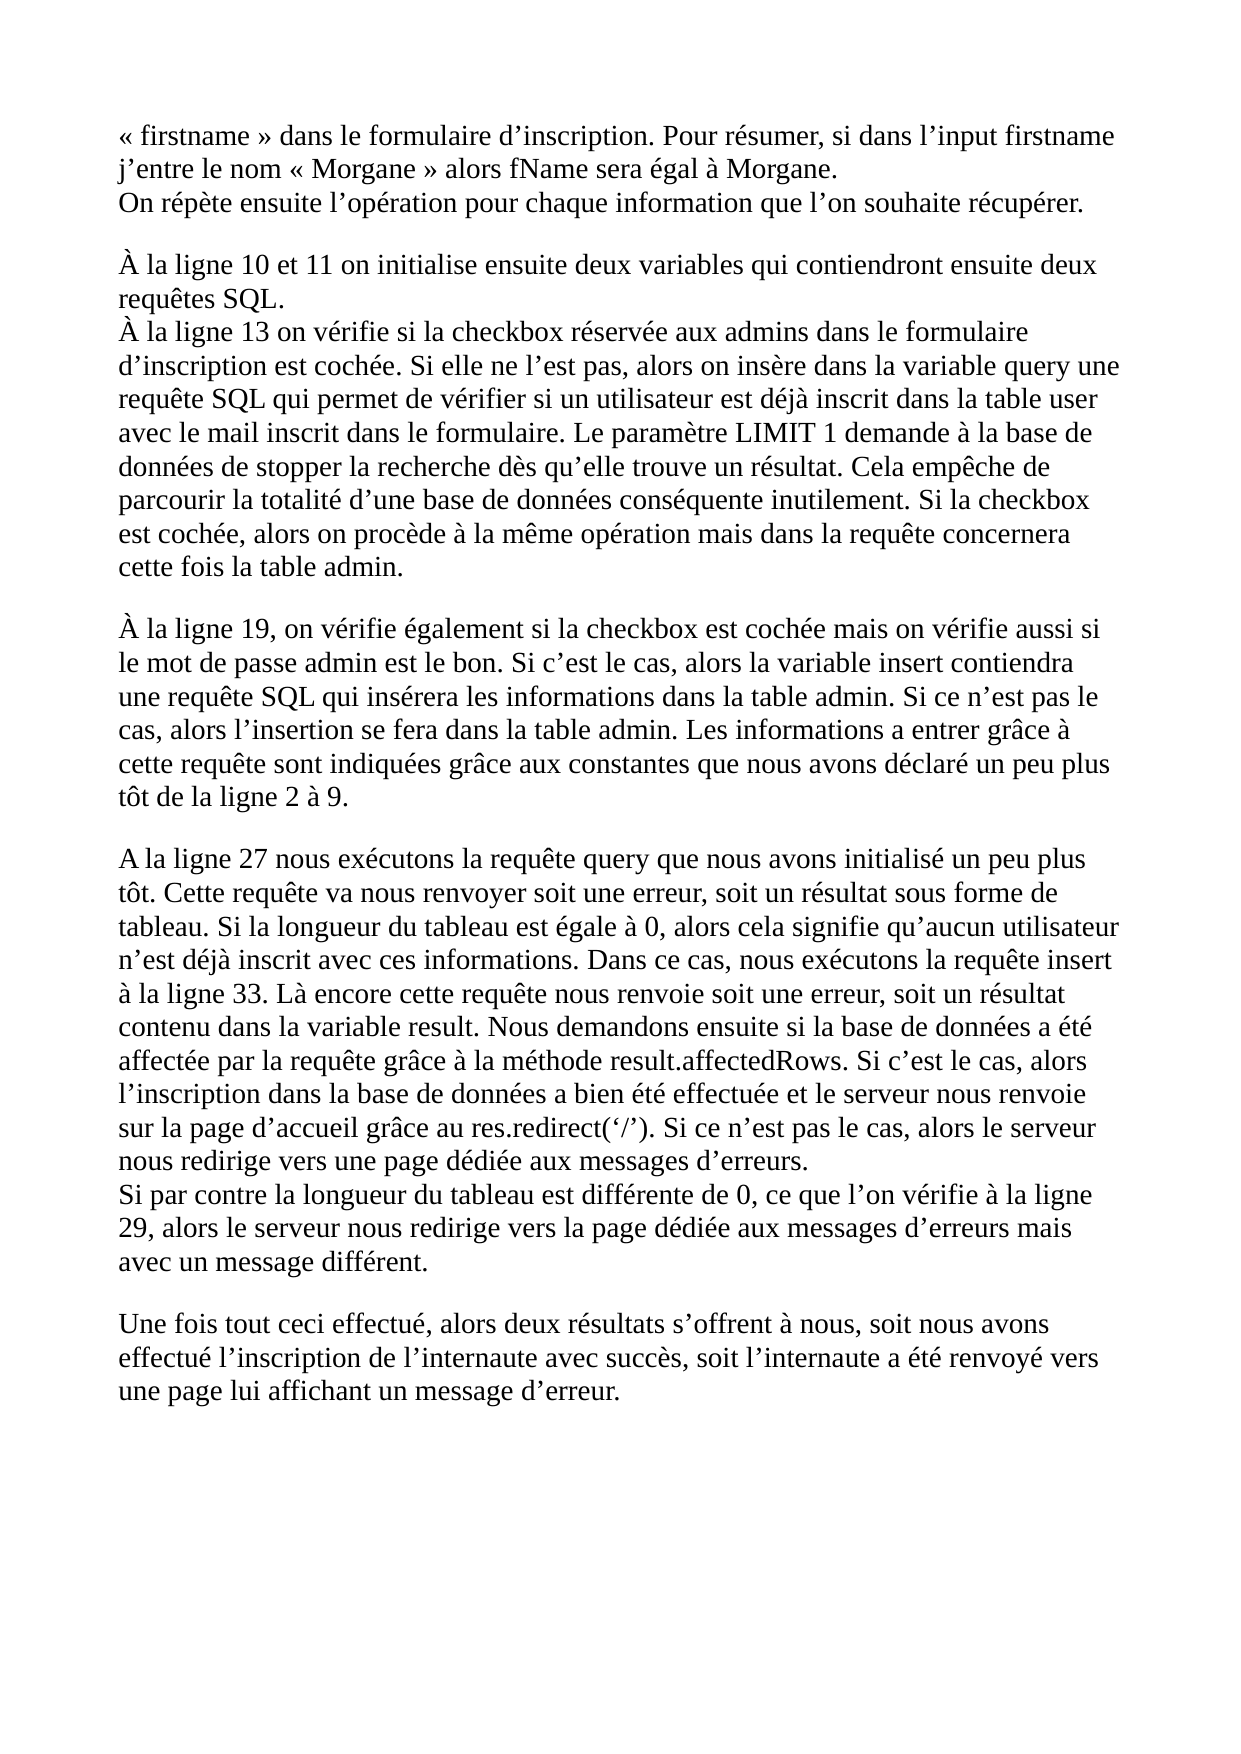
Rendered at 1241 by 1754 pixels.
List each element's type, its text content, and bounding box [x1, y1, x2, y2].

text À la ligne 10 et 11 on initialise ensuite deux variables qui contiendront ensuite deux requêtes SQL. [118, 247, 1122, 314]
text « firstname » dans le formulaire d’inscription. Pour résumer, si dans l’input firstname j’entre le nom « Morgane » alors fName sera égal à Morgane. [118, 118, 1122, 185]
text A la ligne 27 nous exécutons la requête query que nous avons initialisé un peu plus tôt. Cette requête va nous renvoyer soit une erreur, soit un résultat sous forme de tableau. Si la longueur du tableau est égale à 0, alors cela signifie qu’aucun utilisateur n’est déjà inscrit avec ces informations. Dans ce cas, nous exécutons la requête insert à la ligne 33. Là encore cette requête nous renvoie soit une erreur, soit un résultat contenu dans la variable result. Nous demandons ensuite si la base de données a été affectée par la requête grâce à la méthode result.affectedRows. Si c’est le cas, alors l’inscription dans la base de données a bien été effectuée et le serveur nous renvoie sur la page d’accueil grâce au res.redirect(‘/’). Si ce n’est pas le cas, alors le serveur nous redirige vers une page dédiée aux messages d’erreurs. [118, 842, 1122, 1177]
text À la ligne 19, on vérifie également si la checkbox est cochée mais on vérifie aussi si le mot de passe admin est le bon. Si c’est le cas, alors la variable insert contiendra une requête SQL qui insérera les informations dans la table admin. Si ce n’est pas le cas, alors l’insertion se fera dans la table admin. Les informations a entrer grâce à cette requête sont indiquées grâce aux constantes que nous avons déclaré un peu plus tôt de la ligne 2 à 9. [118, 612, 1122, 813]
text Si par contre la longueur du tableau est différente de 0, ce que l’on vérifie à la ligne 29, alors le serveur nous redirige vers la page dédiée aux messages d’erreurs mais avec un message différent. [118, 1177, 1122, 1278]
text Une fois tout ceci effectué, alors deux résultats s’offrent à nous, soit nous avons effectué l’inscription de l’internaute avec succès, soit l’internaute a été renvoyé vers une page lui affichant un message d’erreur. [118, 1306, 1122, 1407]
text On répète ensuite l’opération pour chaque information que l’on souhaite récupérer. [118, 185, 1122, 219]
text À la ligne 13 on vérifie si la checkbox réservée aux admins dans le formulaire d’inscription est cochée. Si elle ne l’est pas, alors on insère dans la variable query une requête SQL qui permet de vérifier si un utilisateur est déjà inscrit dans la table user avec le mail inscrit dans le formulaire. Le paramètre LIMIT 1 demande à la base de données de stopper la recherche dès qu’elle trouve un résultat. Cela empêche de parcourir la totalité d’une base de données conséquente inutilement. Si la checkbox est cochée, alors on procède à la même opération mais dans la requête concernera cette fois la table admin. [118, 314, 1122, 583]
